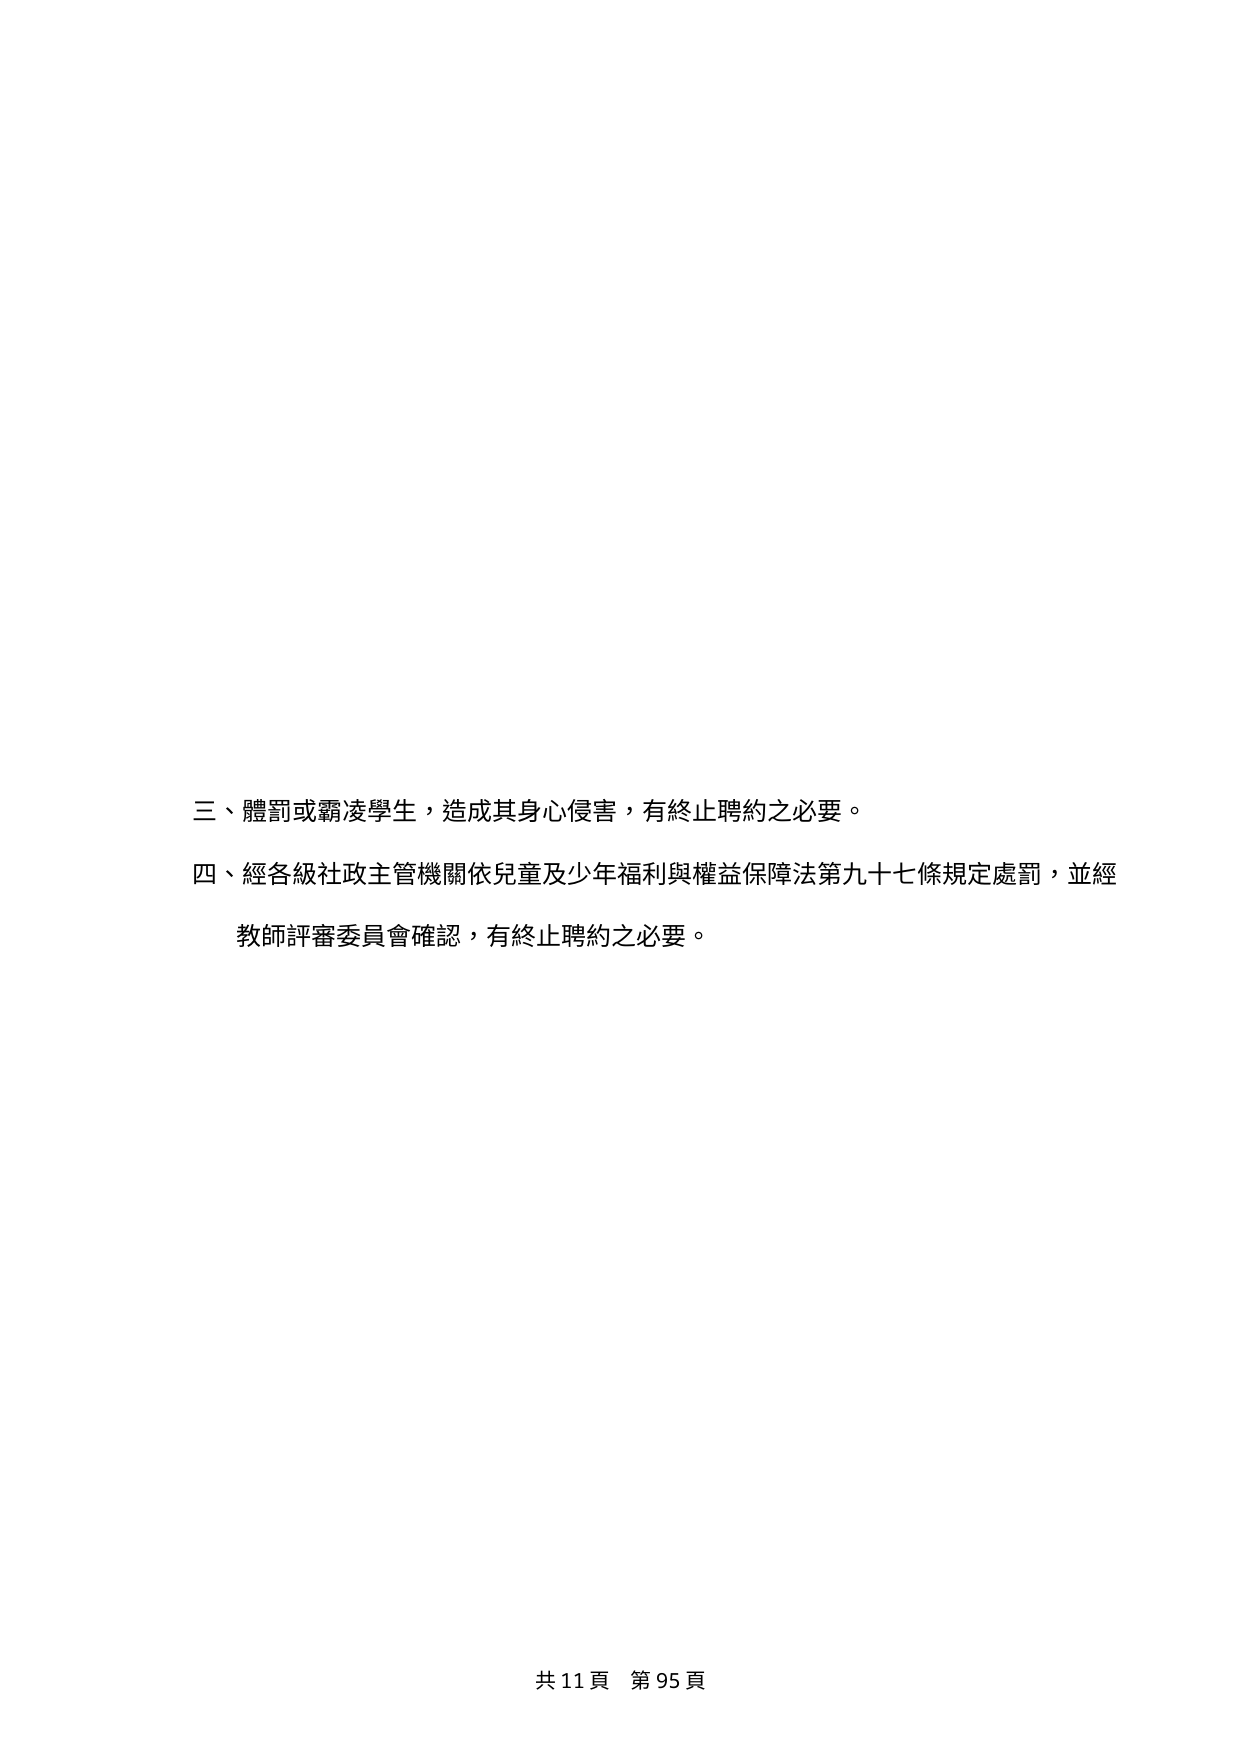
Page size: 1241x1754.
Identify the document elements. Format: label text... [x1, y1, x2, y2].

text 四、經各級社政主管機關依兒童及少年福利與權益保障法第九十七條規定處罰，並經教師評審委員會確認，有終止聘約之必要。 [192, 831, 1122, 956]
text 三、體罰或霸凌學生，造成其身心侵害，有終止聘約之必要。 [192, 768, 1122, 831]
